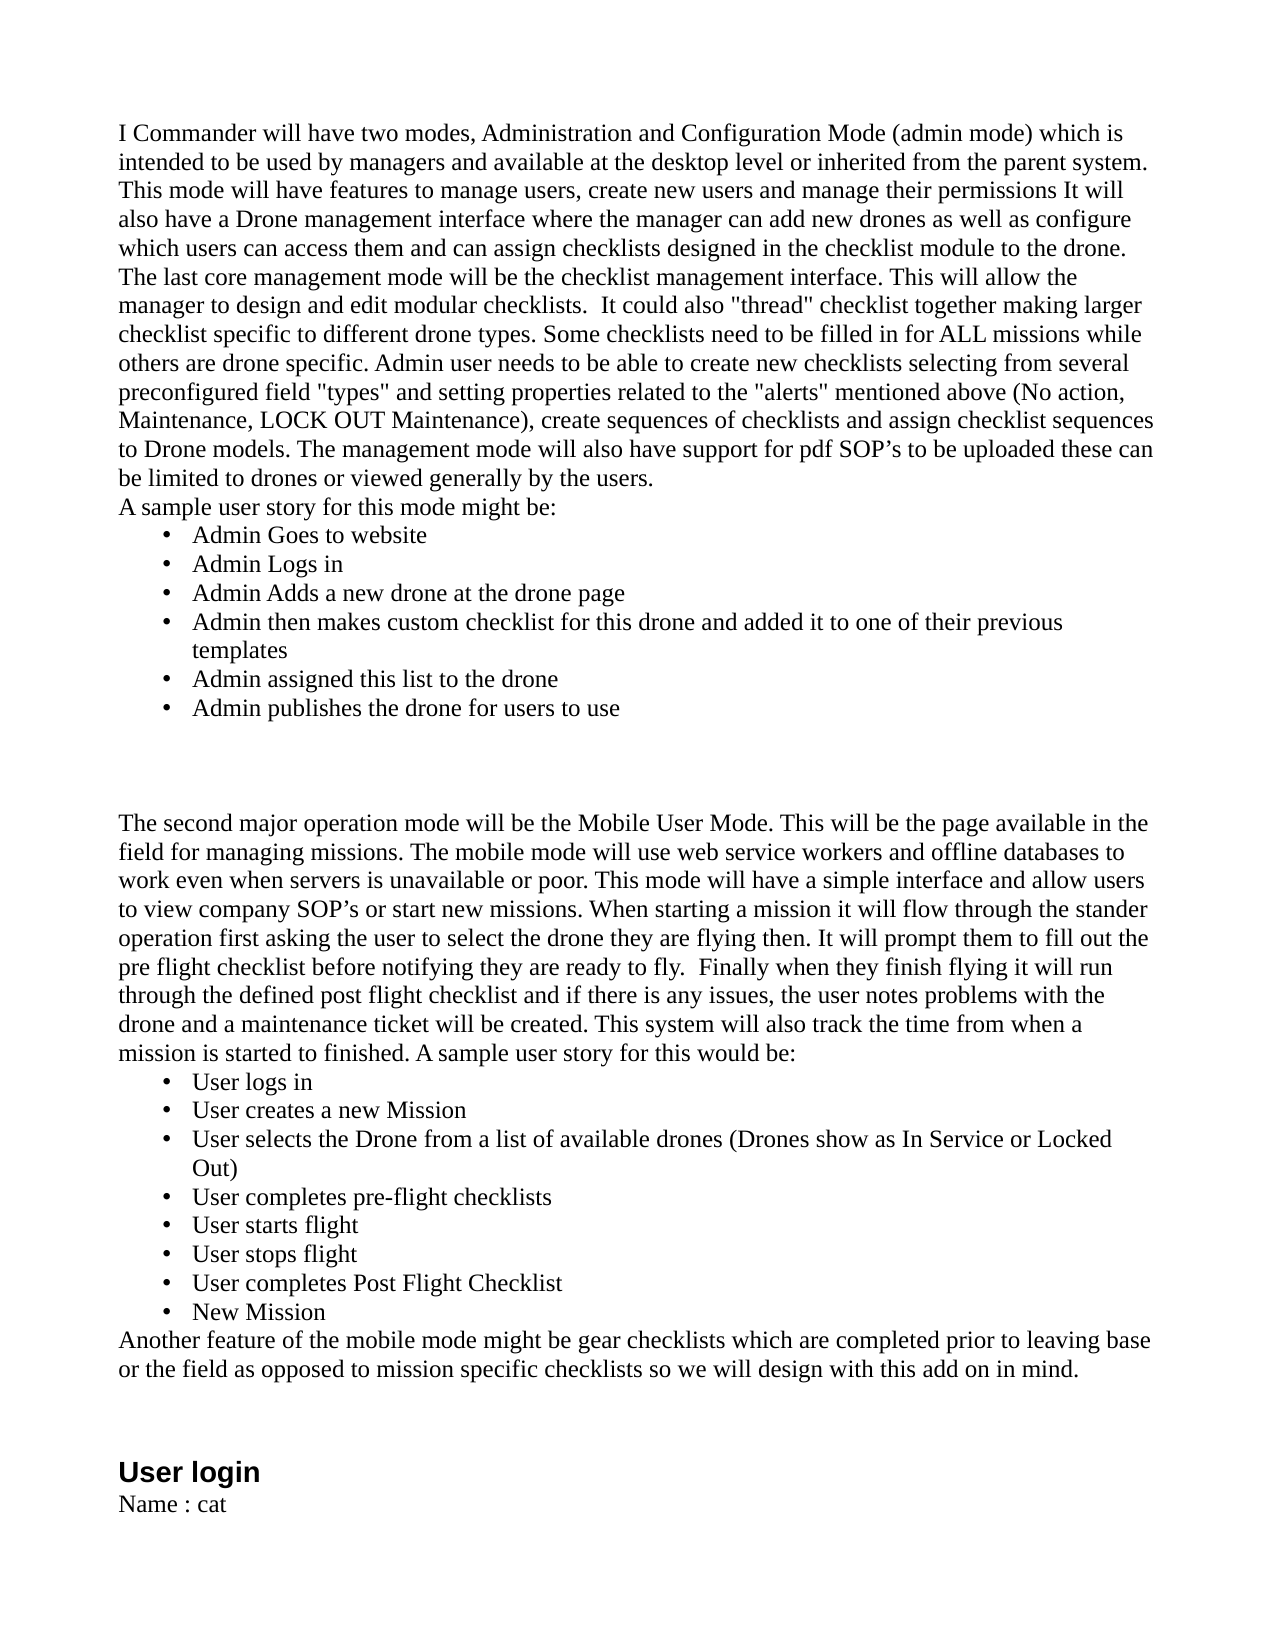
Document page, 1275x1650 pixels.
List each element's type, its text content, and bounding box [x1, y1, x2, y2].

list Admin Logs in [162, 549, 1157, 578]
list User creates a new Mission [162, 1096, 1157, 1124]
list Admin then makes custom checklist for this drone and added it to one of their previous templates [162, 607, 1157, 664]
text A sample user story for this mode might be: [118, 492, 1157, 521]
text The second major operation mode will be the Mobile User Mode. This will be the page available in the field for managing missions. The mobile mode will use web service workers and offline databases to work even when servers is unavailable or poor. This mode will have a simple interface and allow users to view company SOP’s or start new missions. When starting a mission it will flow through the stander operation first asking the user to select the drone they are flying then. It will prompt them to fill out the pre flight checklist before notifying they are ready to fly. Finally when they finish flying it will run through the defined post flight checklist and if there is any issues, the user notes problems with the drone and a maintenance ticket will be created. This system will also track the time from when a mission is started to finished. A sample user story for this would be: [118, 808, 1157, 1067]
subtitle User login [118, 1455, 1157, 1489]
list Admin Goes to website [162, 521, 1157, 549]
text Another feature of the mobile mode might be gear checklists which are completed prior to leaving base or the field as opposed to mission specific checklists so we will design with this add on in mind. [118, 1326, 1157, 1383]
text I Commander will have two modes, Administration and Configuration Mode (admin mode) which is intended to be used by managers and available at the desktop level or inherited from the parent system. This mode will have features to manage users, create new users and manage their permissions It will also have a Drone management interface where the manager can add new drones as well as configure which users can access them and can assign checklists designed in the checklist module to the drone. The last core management mode will be the checklist management interface. This will allow the manager to design and edit modular checklists. It could also "thread" checklist together making larger checklist specific to different drone types. Some checklists need to be filled in for ALL missions while others are drone specific. Admin user needs to be able to create new checklists selecting from several preconfigured field "types" and setting properties related to the "alerts" mentioned above (No action, Maintenance, LOCK OUT Maintenance), create sequences of checklists and assign checklist sequences to Drone models. The management mode will also have support for pdf SOP’s to be uploaded these can be limited to drones or viewed generally by the users. [118, 118, 1157, 492]
list User starts flight [162, 1211, 1157, 1239]
list User selects the Drone from a list of available drones (Drones show as In Service or Locked Out) [162, 1124, 1157, 1182]
list User completes Post Flight Checklist [162, 1268, 1157, 1297]
list Admin publishes the drone for users to use [162, 693, 1157, 722]
list New Mission [162, 1297, 1157, 1326]
list User completes pre-flight checklists [162, 1182, 1157, 1211]
list User stops flight [162, 1239, 1157, 1268]
text Name : cat [118, 1489, 1157, 1517]
list User logs in [162, 1067, 1157, 1096]
list Admin Adds a new drone at the drone page [162, 578, 1157, 607]
list Admin assigned this list to the drone [162, 664, 1157, 693]
